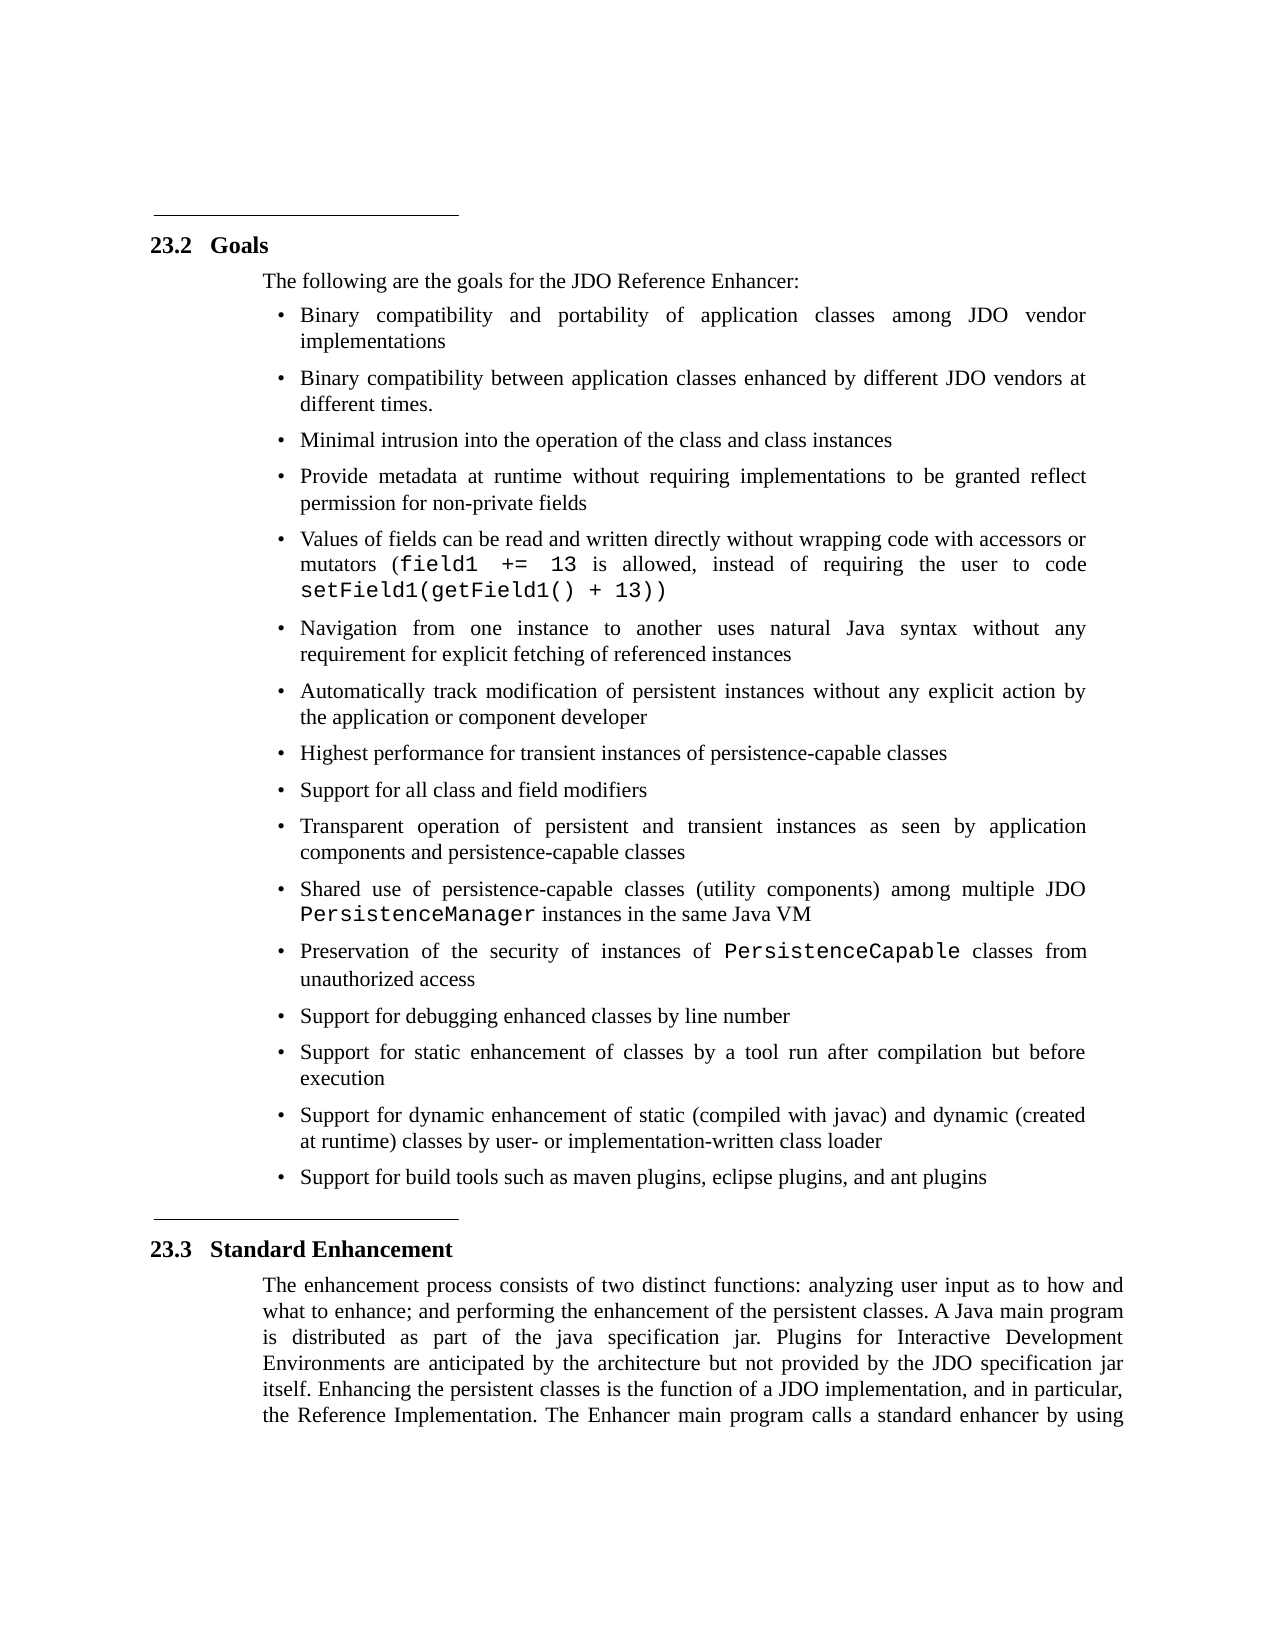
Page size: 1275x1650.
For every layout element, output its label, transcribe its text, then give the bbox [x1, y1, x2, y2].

text • Preservation of the security of instances of PersistenceCapable classes from unauthorized access [277, 938, 1087, 991]
text • Binary compatibility between application classes enhanced by different JDO vendors at different times. [277, 364, 1087, 416]
text • Minimal intrusion into the operation of the class and class instances [277, 426, 1087, 452]
text The following are the goals for the JDO Reference Enhancer: [262, 267, 1125, 293]
text • Provide metadata at runtime without requiring implementations to be granted reflect permission for non-private fields [277, 463, 1087, 515]
text • Shared use of persistence-capable classes (utility components) among multiple JDO PersistenceManager instances in the same Java VM [277, 875, 1087, 928]
text • Values of fields can be read and written directly without wrapping code with accessors or mutators (field1 += 13 is allowed, instead of requiring the user to code setField1(getField1() + 13)) [277, 525, 1087, 604]
text • Automatically track modification of persistent instances without any explicit action by the application or component developer [277, 677, 1087, 729]
text • Highest performance for transient instances of persistence-capable classes [277, 739, 1087, 766]
text • Transparent operation of persistent and transient instances as seen by application components and persistence-capable classes [277, 812, 1087, 864]
text The enhancement process consists of two distinct functions: analyzing user input as to how and what to enhance; and performing the enhancement of the persistent classes. A Java main program is distributed as part of the java specification jar. Plugins for Interactive Development Environments are anticipated by the architecture but not provided by the JDO specification jar itself. Enhancing the persistent classes is the function of a JDO implementation, and in particular, the Reference Implementation. The Enhancer main program calls a standard enhancer by using [262, 1271, 1125, 1427]
text • Support for all class and field modifiers [277, 776, 1087, 802]
text • Navigation from one instance to another uses natural Java syntax without any requirement for explicit fetching of referenced instances [277, 614, 1087, 667]
text • Support for static enhancement of classes by a tool run after compilation but before execution [277, 1038, 1087, 1090]
subtitle Goals [150, 231, 1125, 258]
text • Support for debugging enhanced classes by line number [277, 1002, 1087, 1028]
text • Binary compatibility and portability of application classes among JDO vendor implementations [277, 301, 1087, 353]
text • Support for dynamic enhancement of static (compiled with javac) and dynamic (created at runtime) classes by user- or implementation-written class loader [277, 1101, 1087, 1153]
subtitle Standard Enhancement [150, 1235, 1125, 1263]
text • Support for build tools such as maven plugins, eclipse plugins, and ant plugins [277, 1163, 1087, 1189]
